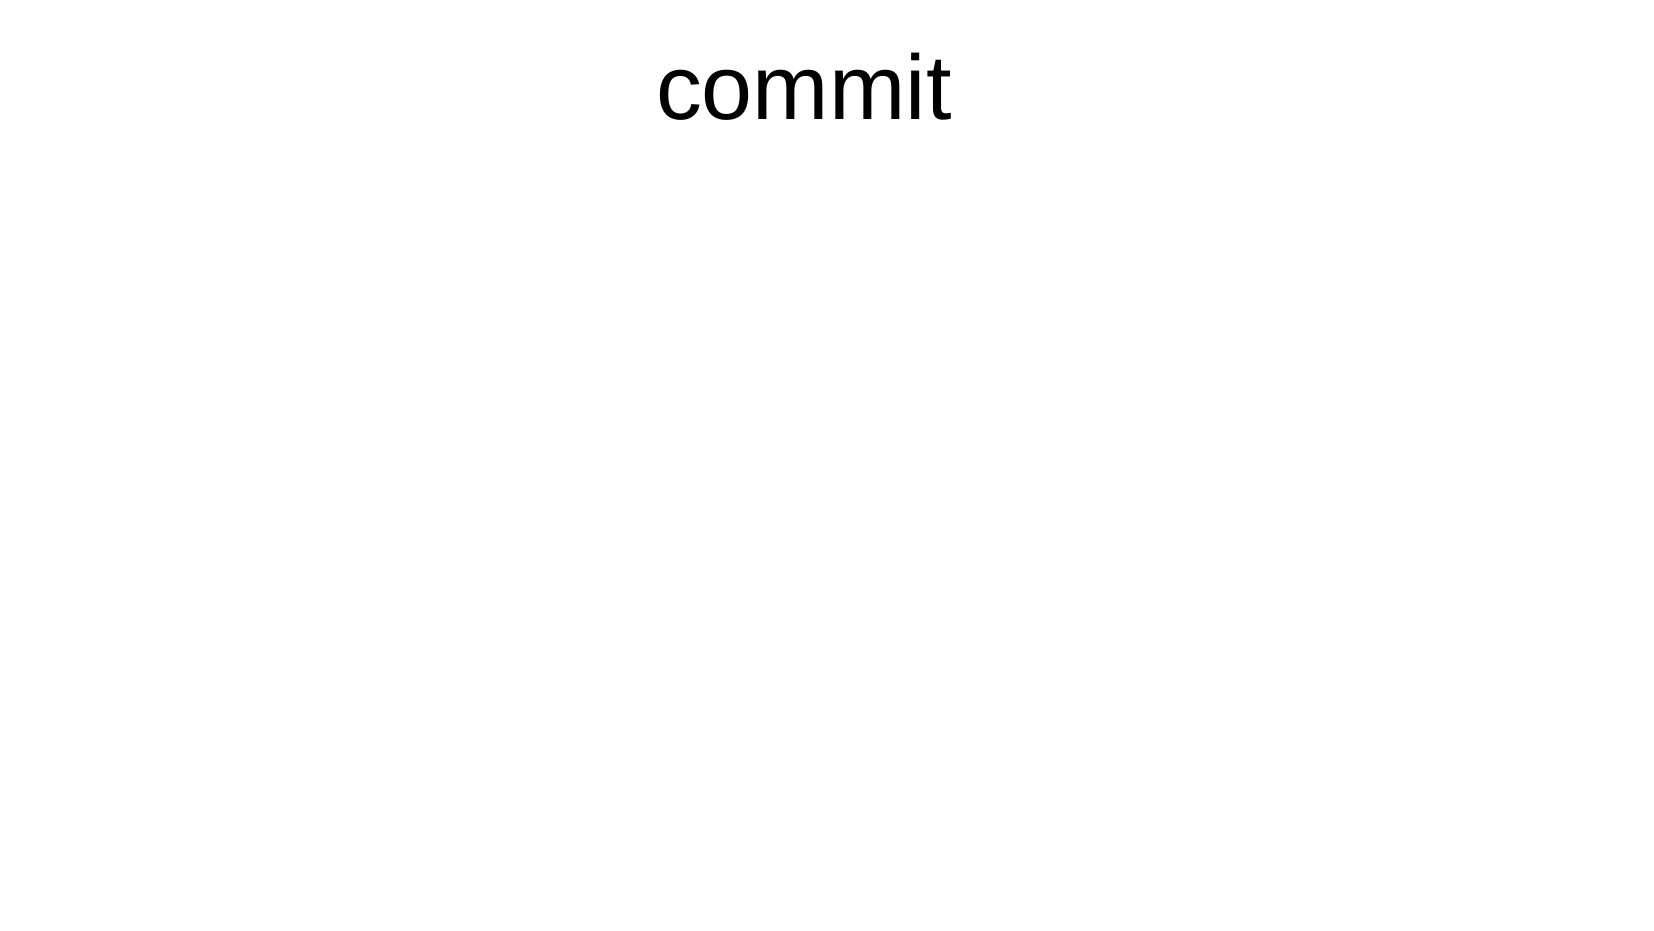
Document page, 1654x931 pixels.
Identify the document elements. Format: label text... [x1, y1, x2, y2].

title commit [60, 9, 1549, 166]
